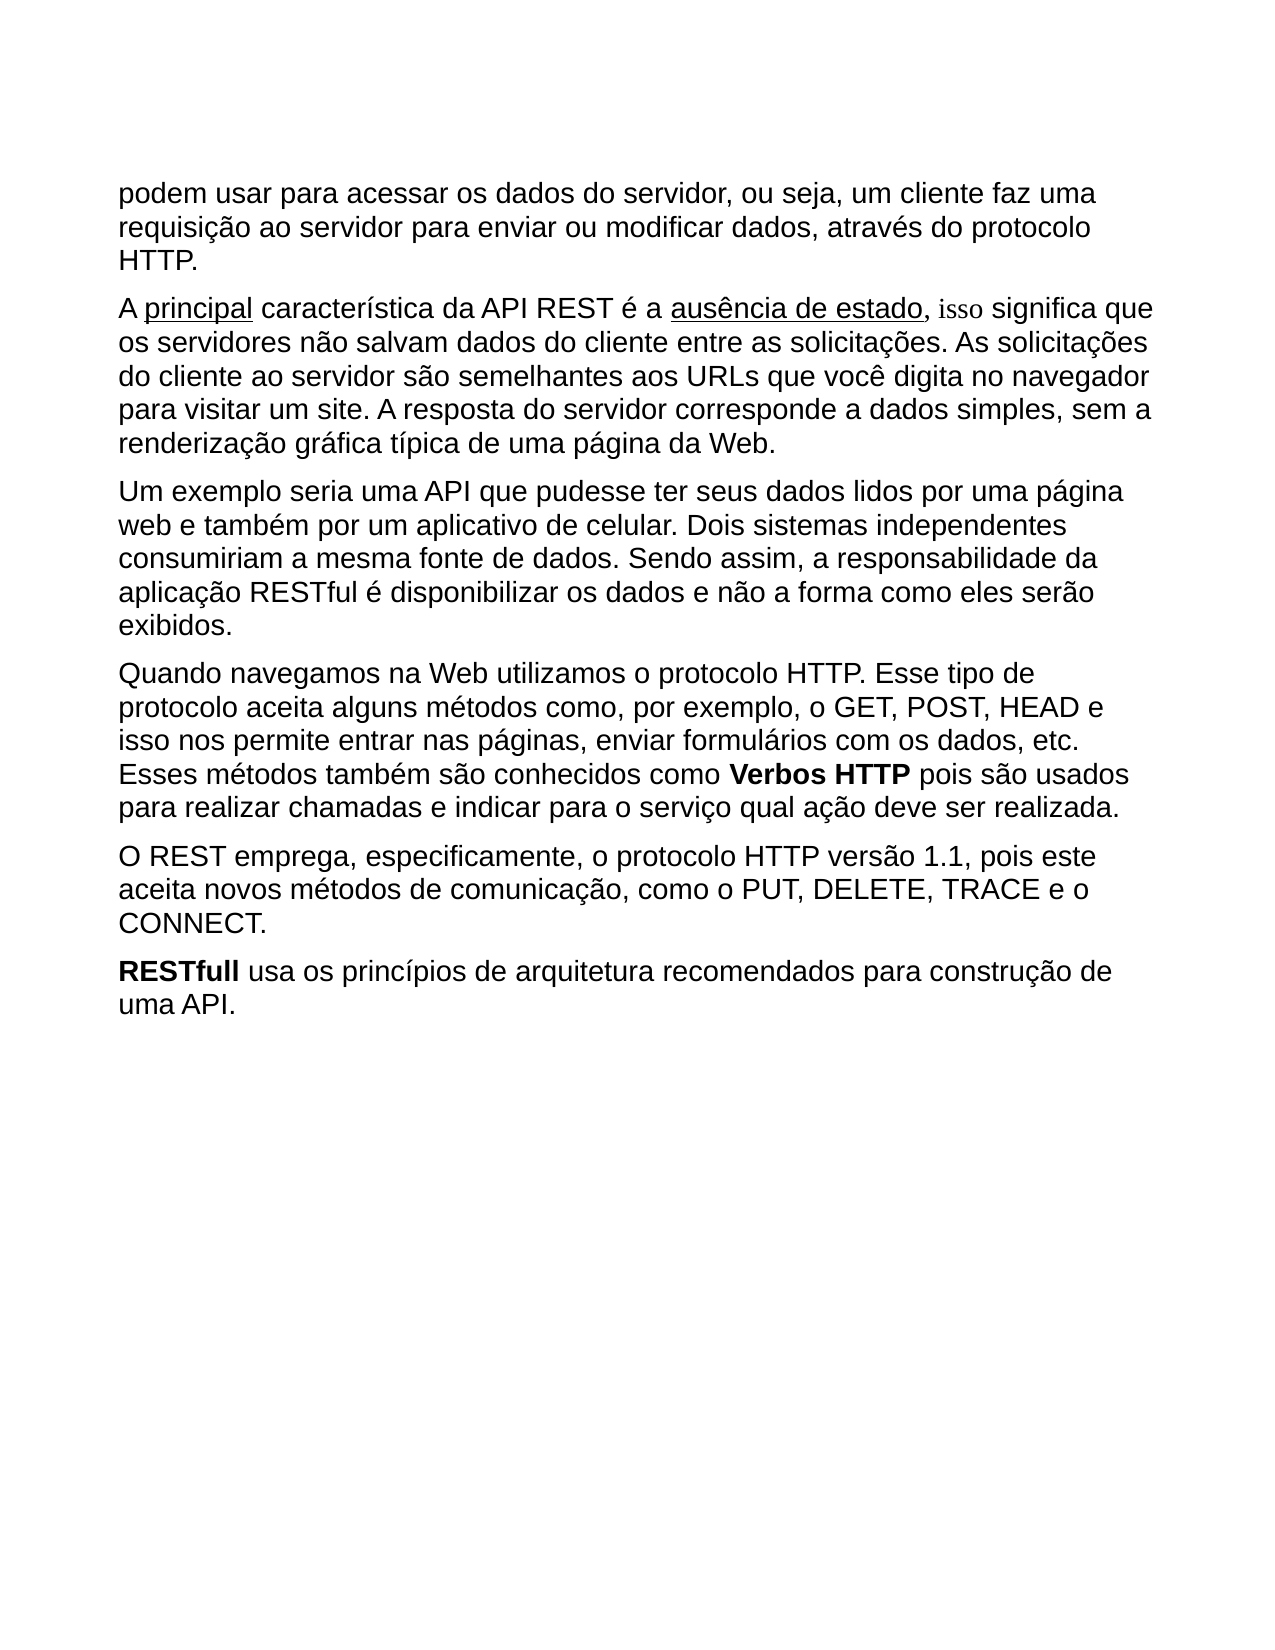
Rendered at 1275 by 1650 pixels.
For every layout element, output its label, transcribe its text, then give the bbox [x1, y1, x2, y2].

text RESTfull usa os princípios de arquitetura recomendados para construção de uma API. [118, 954, 1157, 1021]
text Um exemplo seria uma API que pudesse ter seus dados lidos por uma página web e também por um aplicativo de celular. Dois sistemas independentes consumiriam a mesma fonte de dados. Sendo assim, a responsabilidade da aplicação RESTful é disponibilizar os dados e não a forma como eles serão exibidos. [118, 474, 1157, 642]
text A principal característica da API REST é a ausência de estado, isso significa que os servidores não salvam dados do cliente entre as solicitações. As solicitações do cliente ao servidor são semelhantes aos URLs que você digita no navegador para visitar um site. A resposta do servidor corresponde a dados simples, sem a renderização gráfica típica de uma página da Web. [118, 292, 1157, 459]
text Quando navegamos na Web utilizamos o protocolo HTTP. Esse tipo de protocolo aceita alguns métodos como, por exemplo, o GET, POST, HEAD e isso nos permite entrar nas páginas, enviar formulários com os dados, etc. Esses métodos também são conhecidos como Verbos HTTP pois são usados para realizar chamadas e indicar para o serviço qual ação deve ser realizada. [118, 656, 1157, 824]
text podem usar para acessar os dados do servidor, ou seja, um cliente faz uma requisição ao servidor para enviar ou modificar dados, através do protocolo HTTP. [118, 176, 1157, 277]
text O REST emprega, especificamente, o protocolo HTTP versão 1.1, pois este aceita novos métodos de comunicação, como o PUT, DELETE, TRACE e o CONNECT. [118, 838, 1157, 939]
